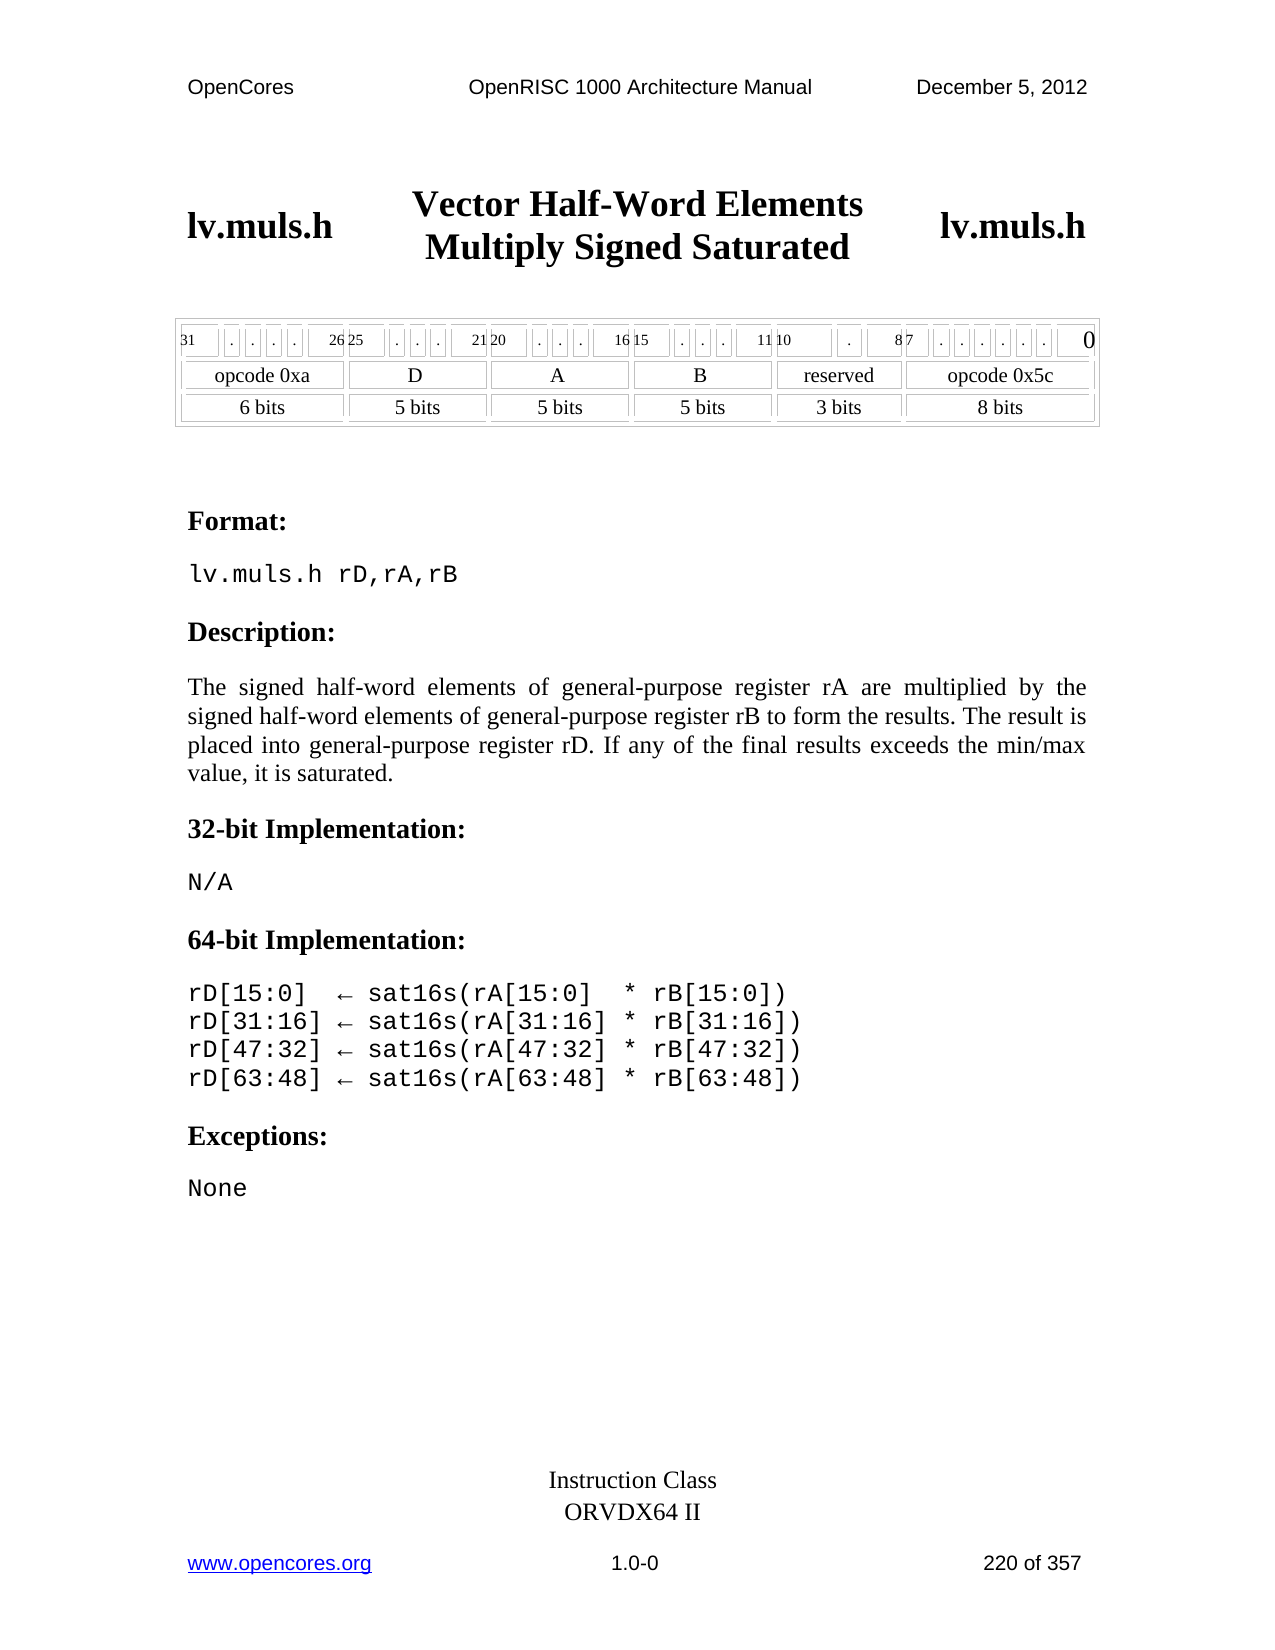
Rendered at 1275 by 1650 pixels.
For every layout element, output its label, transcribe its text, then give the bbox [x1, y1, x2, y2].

text Exceptions: [187, 1119, 1087, 1151]
text 32-bit Implementation: [187, 812, 1087, 844]
text The signed half-word elements of general-purpose register rA are multiplied by the signed half-word elements of general-purpose register rB to form the results. The result is placed into general-purpose register rD. If any of the final results exceeds the min/max value, it is saturated. [187, 672, 1087, 787]
text N/A [187, 869, 1087, 898]
text Description: [187, 615, 1087, 647]
text lv.muls.h rD,rA,rB [187, 561, 1087, 590]
text 64-bit Implementation: [187, 923, 1087, 955]
text Format: [187, 504, 1087, 536]
text None [187, 1176, 1087, 1204]
text rD[15:0] ← sat16s(rA[15:0] * rB[15:0]) rD[31:16] ← sat16s(rA[31:16] * rB[31:16]) rD[47:32] ← sat16s(rA[47:32] * rB[47:32]) rD[63:48] ← sat16s(rA[63:48] * rB[63:48]) [187, 980, 1087, 1094]
